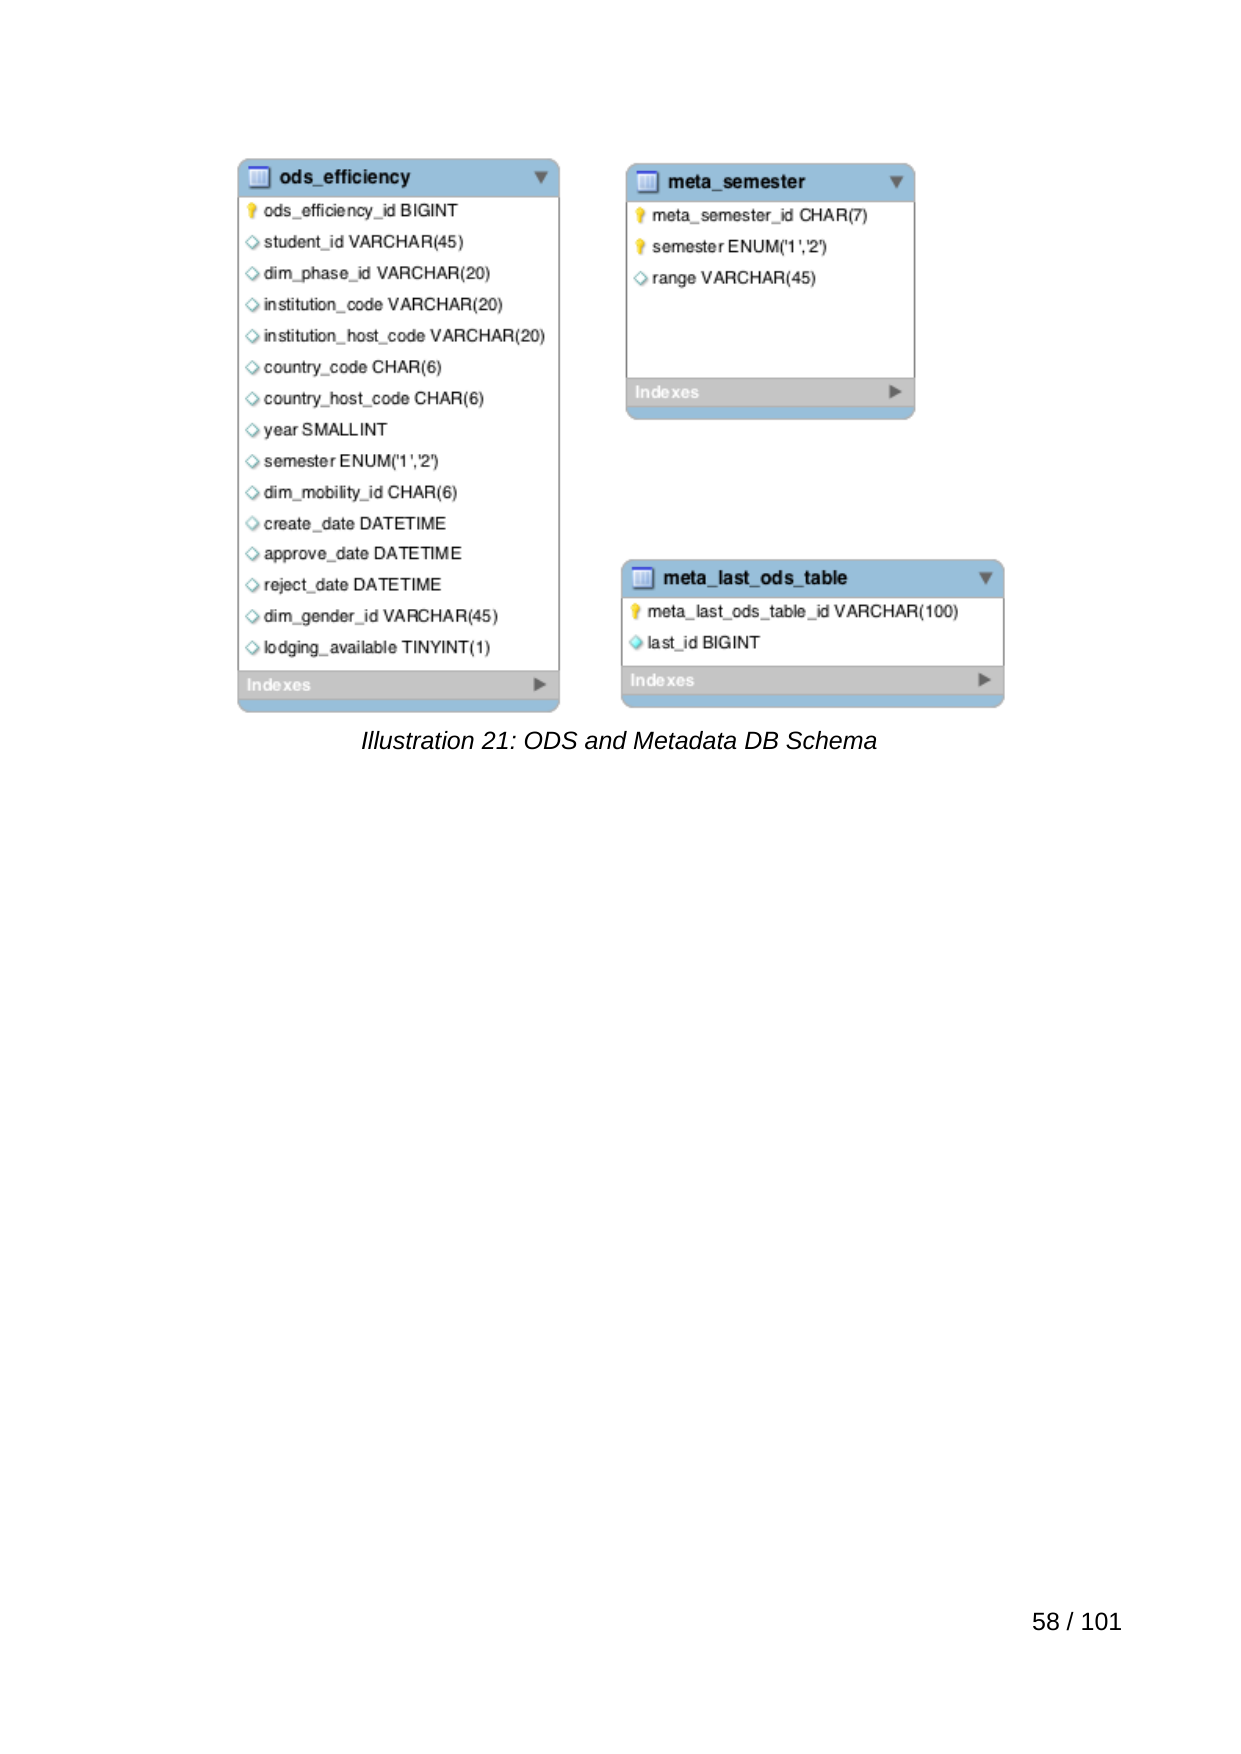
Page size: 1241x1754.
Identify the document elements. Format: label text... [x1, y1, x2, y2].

picture [222, 143, 1019, 727]
text Illustration 21: ODS and Metadata DB Schema [223, 727, 1018, 755]
